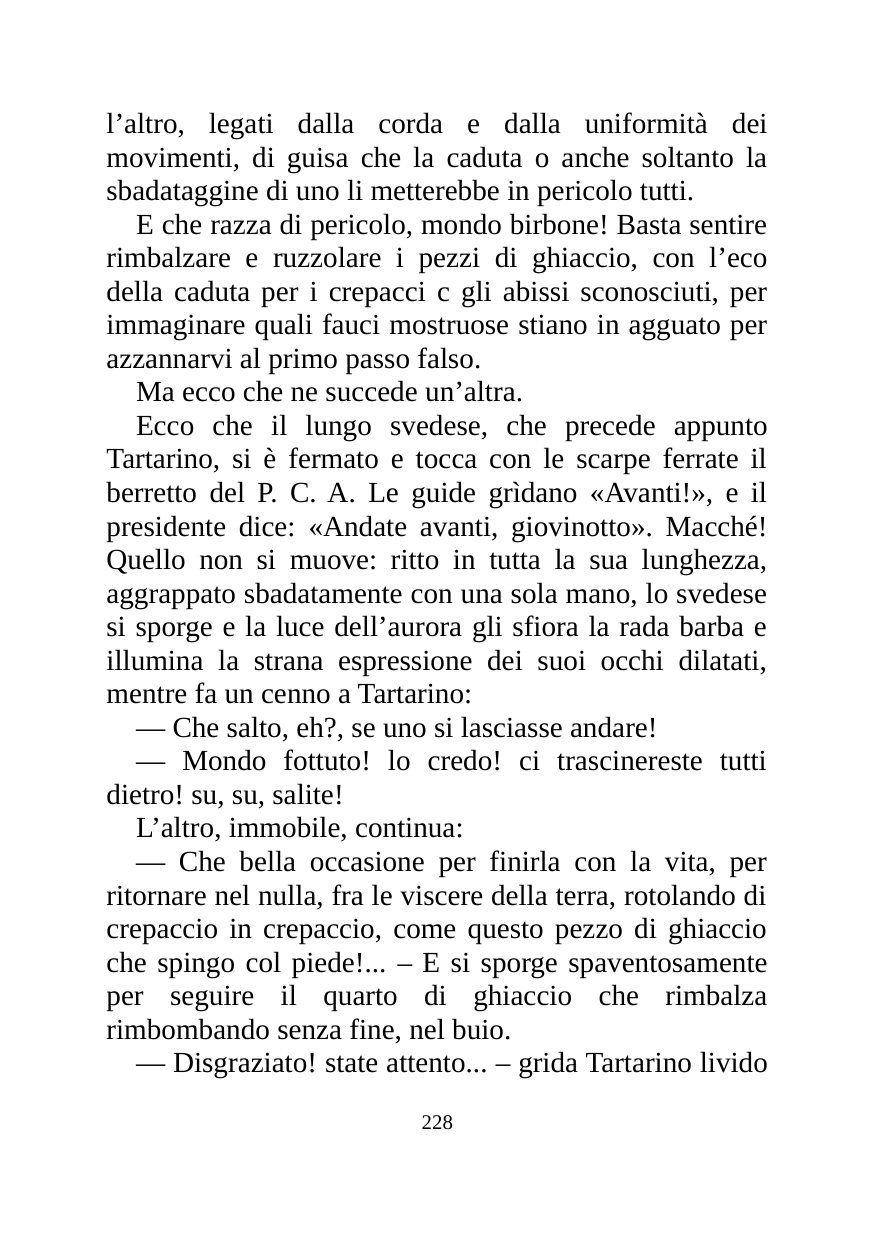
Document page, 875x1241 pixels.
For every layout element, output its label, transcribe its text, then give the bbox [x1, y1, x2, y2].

text — Mondo fottuto! lo credo! ci trascinereste tutti dietro! su, su, salite! [106, 743, 768, 811]
text — Che bella occasione per finirla con la vita, per ritornare nel nulla, fra le viscere della terra, rotolando di crepaccio in crepaccio, come questo pezzo di ghiaccio che spingo col piede!... – E si sporge spaventosamente per seguire il quarto di ghiaccio che rimbalza rimbombando senza fine, nel buio. [106, 844, 768, 1045]
text l’altro, legati dalla corda e dalla uniformità dei movimenti, di guisa che la caduta o anche soltanto la sbadataggine di uno li metterebbe in pericolo tutti. [106, 106, 768, 207]
text Ecco che il lungo svedese, che precede appunto Tartarino, si è fermato e tocca con le scarpe ferrate il berretto del P. C. A. Le guide grìdano «Avanti!», e il presidente dice: «Andate avanti, giovinotto». Macché! Quello non si muove: ritto in tutta la sua lunghezza, aggrappato sbadatamente con una sola mano, lo svedese si sporge e la luce dell’aurora gli sfiora la rada barba e illumina la strana espressione dei suoi occhi dilatati, mentre fa un cenno a Tartarino: [106, 408, 768, 710]
text Ma ecco che ne succede un’altra. [106, 374, 768, 408]
text E che razza di pericolo, mondo birbone! Basta sentire rimbalzare e ruzzolare i pezzi di ghiaccio, con l’eco della caduta per i crepacci c gli abissi sconosciuti, per immaginare quali fauci mostruose stiano in agguato per azzannarvi al primo passo falso. [106, 207, 768, 374]
text L’altro, immobile, continua: [106, 811, 768, 844]
text — Disgraziato! state attento... – grida Tartarino livido [106, 1045, 768, 1079]
text — Che salto, eh?, se uno si lasciasse andare! [106, 710, 768, 743]
